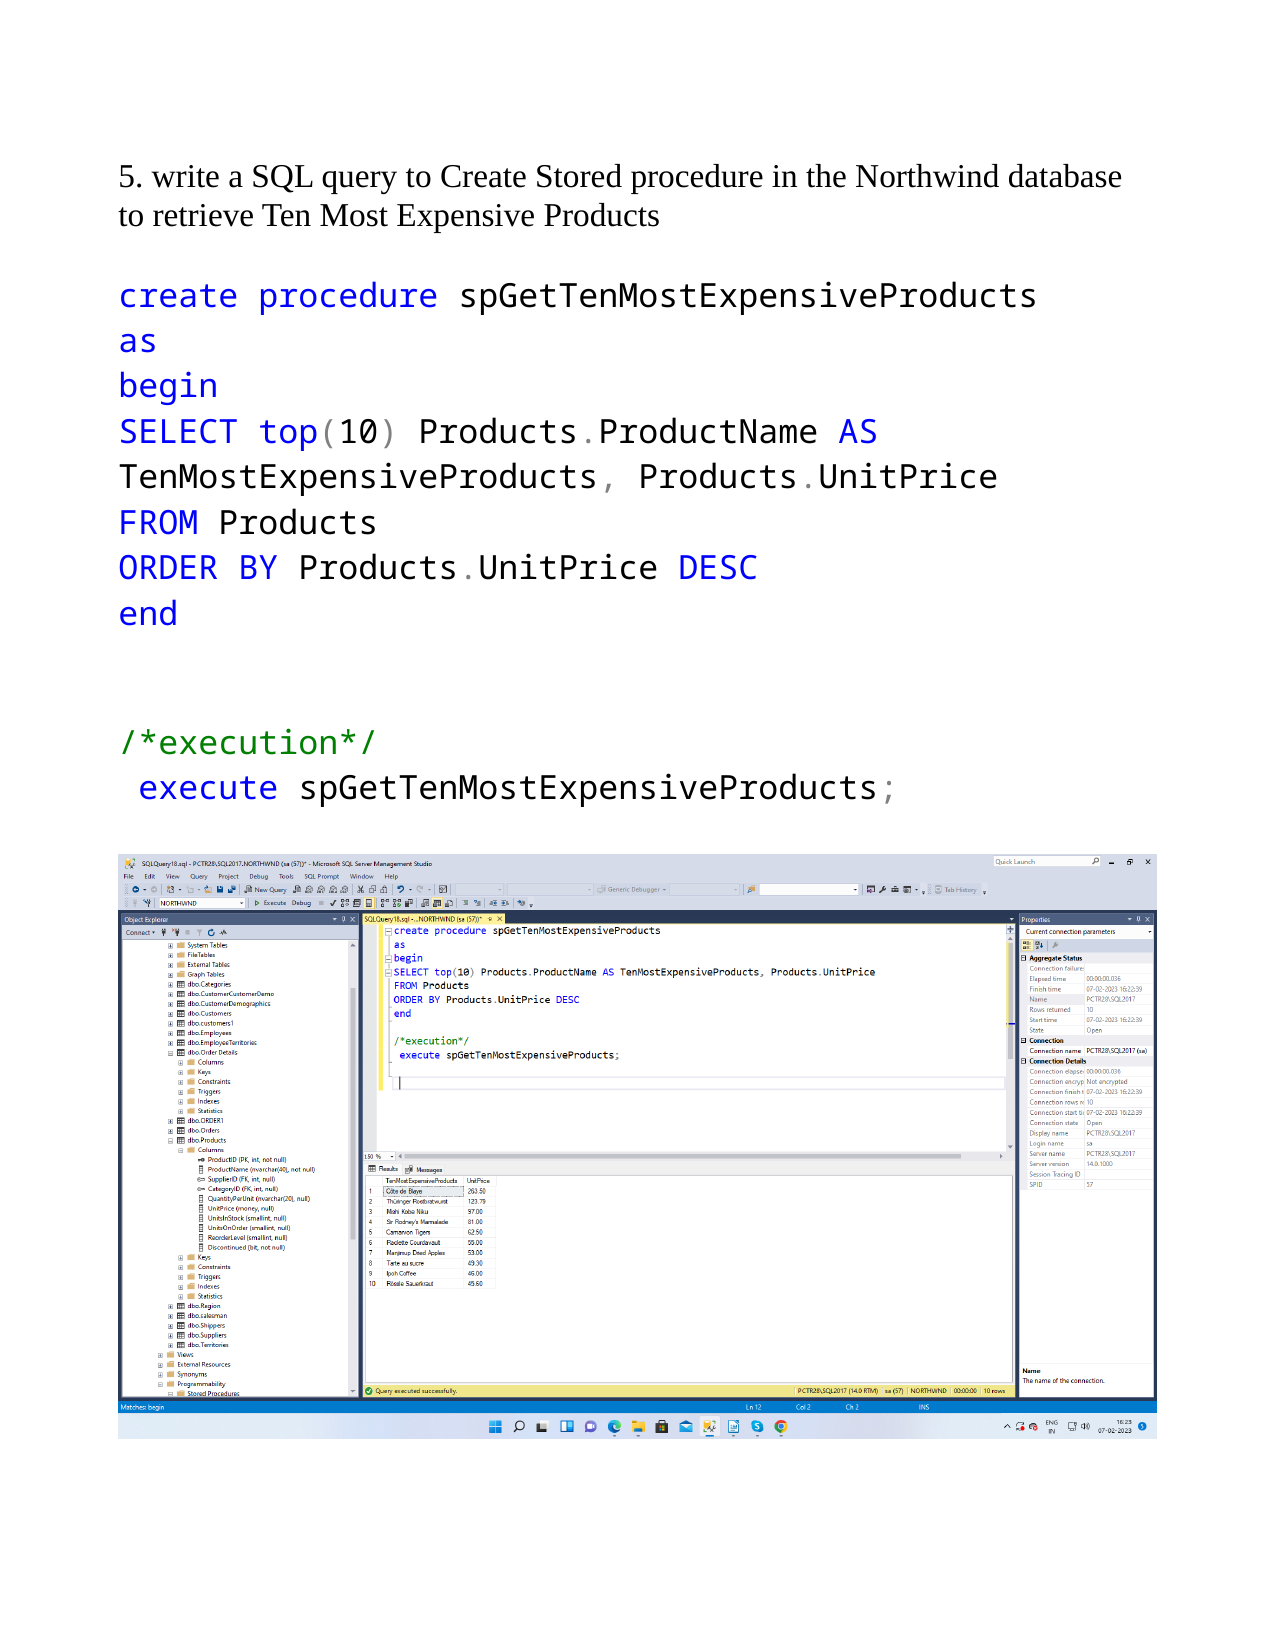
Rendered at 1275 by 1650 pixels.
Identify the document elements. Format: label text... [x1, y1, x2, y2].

text ORDER BY Products.UnitPrice DESC [118, 544, 1157, 589]
picture [118, 854, 1157, 1439]
text SELECT top(10) Products.ProductName AS TenMostExpensiveProducts, Products.UnitPrice [118, 408, 1157, 498]
text FROM Products [118, 498, 1157, 544]
text as [118, 317, 1157, 362]
text /*execution*/ [118, 680, 1157, 764]
text end [118, 589, 1157, 635]
text create procedure spGetTenMostExpensiveProducts [118, 271, 1157, 317]
text begin [118, 362, 1157, 408]
text 5. write a SQL query to Create Stored procedure in the Northwind database to retrieve Ten Most Expensive Products [118, 156, 1157, 233]
text execute spGetTenMostExpensiveProducts; [118, 764, 1157, 809]
